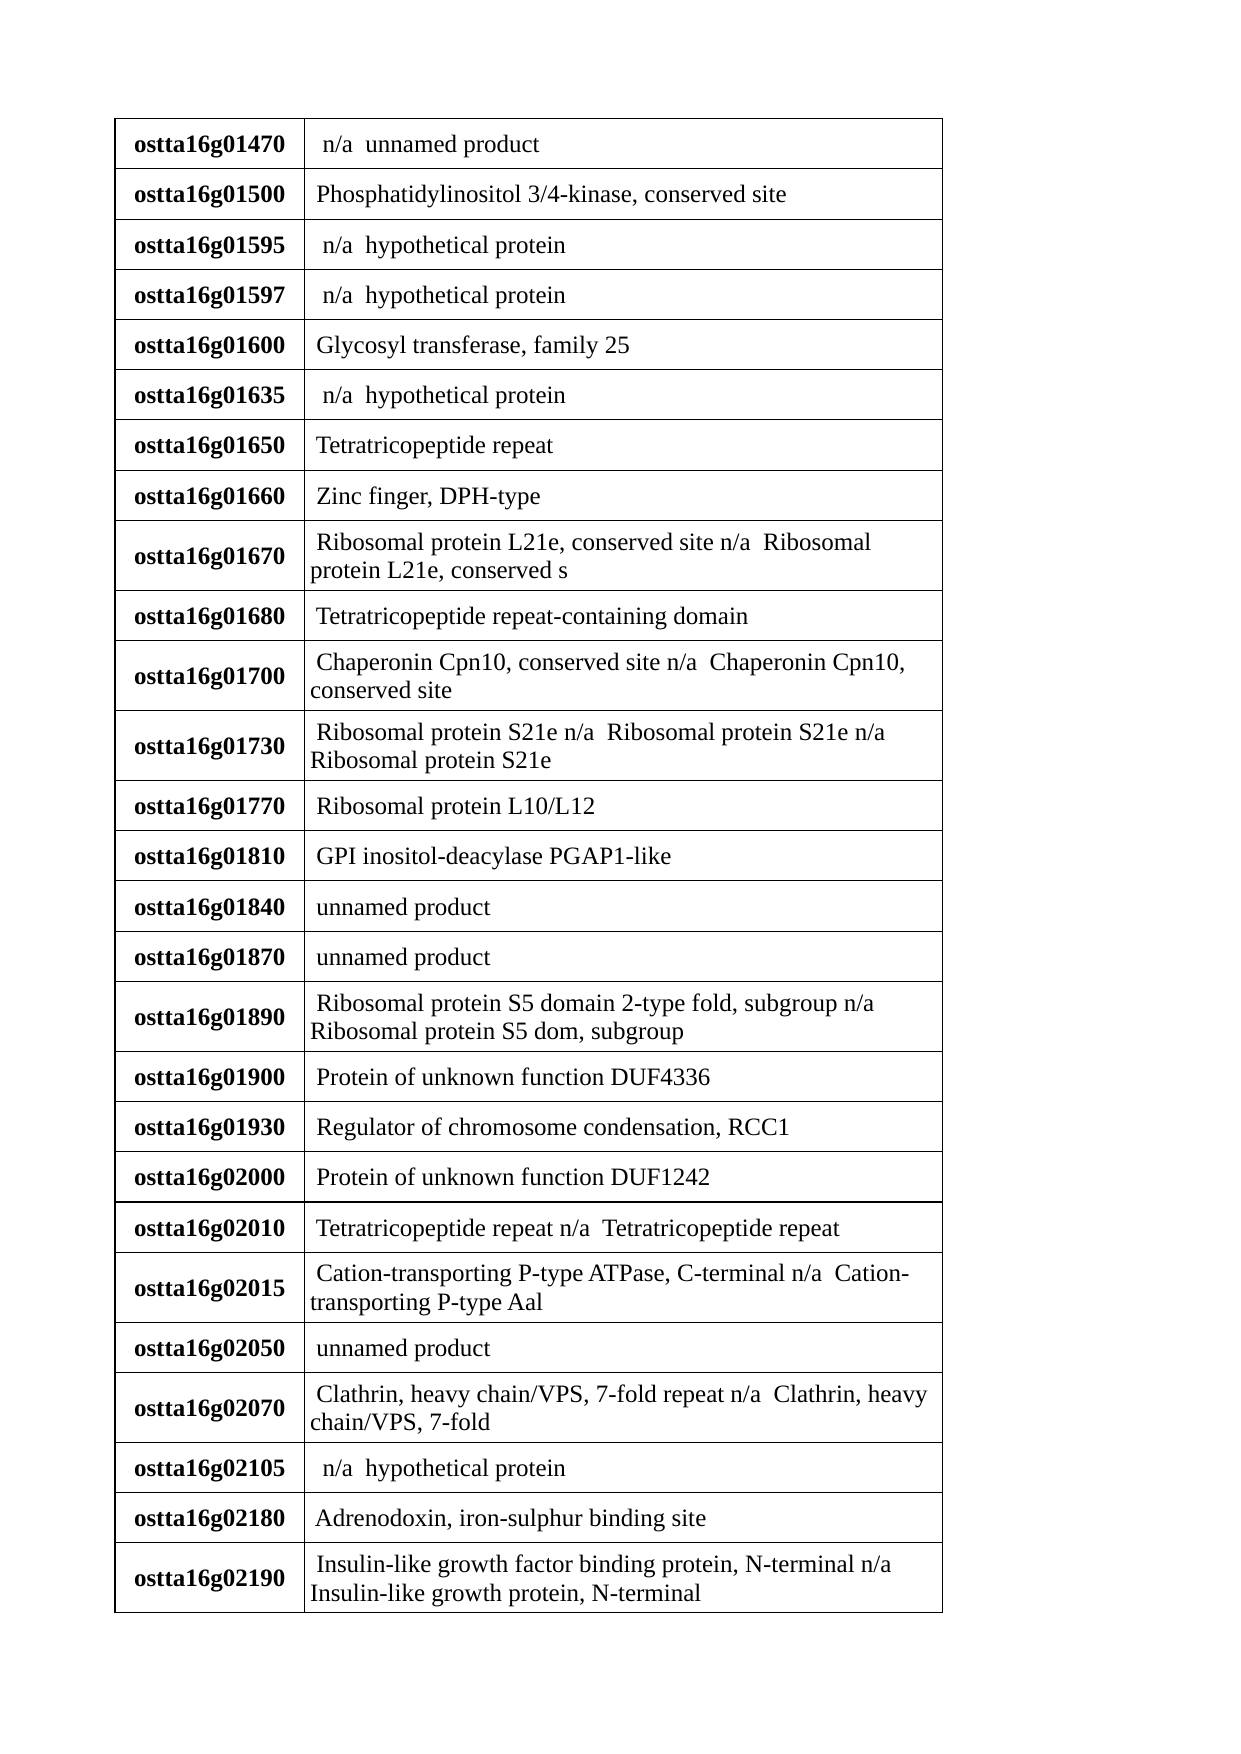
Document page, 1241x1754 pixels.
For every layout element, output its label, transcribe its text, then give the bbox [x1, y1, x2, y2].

table_cell n/a hypothetical protein [305, 270, 942, 319]
table_cell Cation-transporting P-type ATPase, C-terminal n/a Cation-transporting P-type Aal [305, 1253, 942, 1322]
table_cell ostta16g02180 [116, 1493, 304, 1542]
table_cell ostta16g01930 [116, 1102, 304, 1151]
table_cell ostta16g01670 [116, 521, 304, 590]
table_cell ostta16g01730 [116, 711, 304, 780]
table_cell unnamed product [305, 932, 942, 981]
table_cell Insulin-like growth factor binding protein, N-terminal n/a Insulin-like growth protein, N-terminal [305, 1543, 942, 1612]
table_cell Glycosyl transferase, family 25 [305, 320, 942, 369]
table_cell Ribosomal protein S21e n/a Ribosomal protein S21e n/a Ribosomal protein S21e [305, 711, 942, 780]
table_cell ostta16g02015 [116, 1253, 304, 1322]
table_cell ostta16g02105 [116, 1443, 304, 1492]
table_cell ostta16g01900 [116, 1052, 304, 1101]
table_cell ostta16g01890 [116, 982, 304, 1051]
table_cell Regulator of chromosome condensation, RCC1 [305, 1102, 942, 1151]
table_cell ostta16g01600 [116, 320, 304, 369]
table_cell Adrenodoxin, iron-sulphur binding site [305, 1493, 942, 1542]
table_cell ostta16g01680 [116, 591, 304, 640]
table_cell ostta16g02000 [116, 1152, 304, 1201]
table_cell ostta16g01650 [116, 420, 304, 469]
table_cell GPI inositol-deacylase PGAP1-like [305, 831, 942, 880]
table_cell Ribosomal protein L10/L12 [305, 781, 942, 830]
table_cell Phosphatidylinositol 3/4-kinase, conserved site [305, 169, 942, 218]
table_cell ostta16g01500 [116, 169, 304, 218]
table_cell unnamed product [305, 1323, 942, 1372]
table_cell Ribosomal protein S5 domain 2-type fold, subgroup n/a Ribosomal protein S5 dom, subgroup [305, 982, 942, 1051]
table_cell ostta16g01597 [116, 270, 304, 319]
table_cell ostta16g01470 [116, 119, 304, 168]
table_cell ostta16g01770 [116, 781, 304, 830]
table_cell Tetratricopeptide repeat [305, 420, 942, 469]
table_cell unnamed product [305, 881, 942, 931]
table_cell Clathrin, heavy chain/VPS, 7-fold repeat n/a Clathrin, heavy chain/VPS, 7-fold [305, 1373, 942, 1442]
table_cell ostta16g01840 [116, 881, 304, 931]
table_cell Chaperonin Cpn10, conserved site n/a Chaperonin Cpn10, conserved site [305, 641, 942, 710]
table_cell Tetratricopeptide repeat n/a Tetratricopeptide repeat [305, 1203, 942, 1252]
table_cell ostta16g02050 [116, 1323, 304, 1372]
table_cell ostta16g01660 [116, 471, 304, 520]
table_cell ostta16g01700 [116, 641, 304, 710]
table_cell ostta16g02070 [116, 1373, 304, 1442]
table_cell ostta16g01635 [116, 370, 304, 419]
table_cell n/a unnamed product [305, 119, 942, 168]
table_cell ostta16g01870 [116, 932, 304, 981]
table_cell Zinc finger, DPH-type [305, 471, 942, 520]
table_cell Protein of unknown function DUF4336 [305, 1052, 942, 1101]
table_cell n/a hypothetical protein [305, 370, 942, 419]
table_cell ostta16g02190 [116, 1543, 304, 1612]
table_cell ostta16g02010 [116, 1203, 304, 1252]
table_cell Protein of unknown function DUF1242 [305, 1152, 942, 1201]
table_cell ostta16g01595 [116, 220, 304, 269]
table_cell n/a hypothetical protein [305, 220, 942, 269]
table_cell ostta16g01810 [116, 831, 304, 880]
table_cell n/a hypothetical protein [305, 1443, 942, 1492]
table_cell Tetratricopeptide repeat-containing domain [305, 591, 942, 640]
table_cell Ribosomal protein L21e, conserved site n/a Ribosomal protein L21e, conserved s [305, 521, 942, 590]
